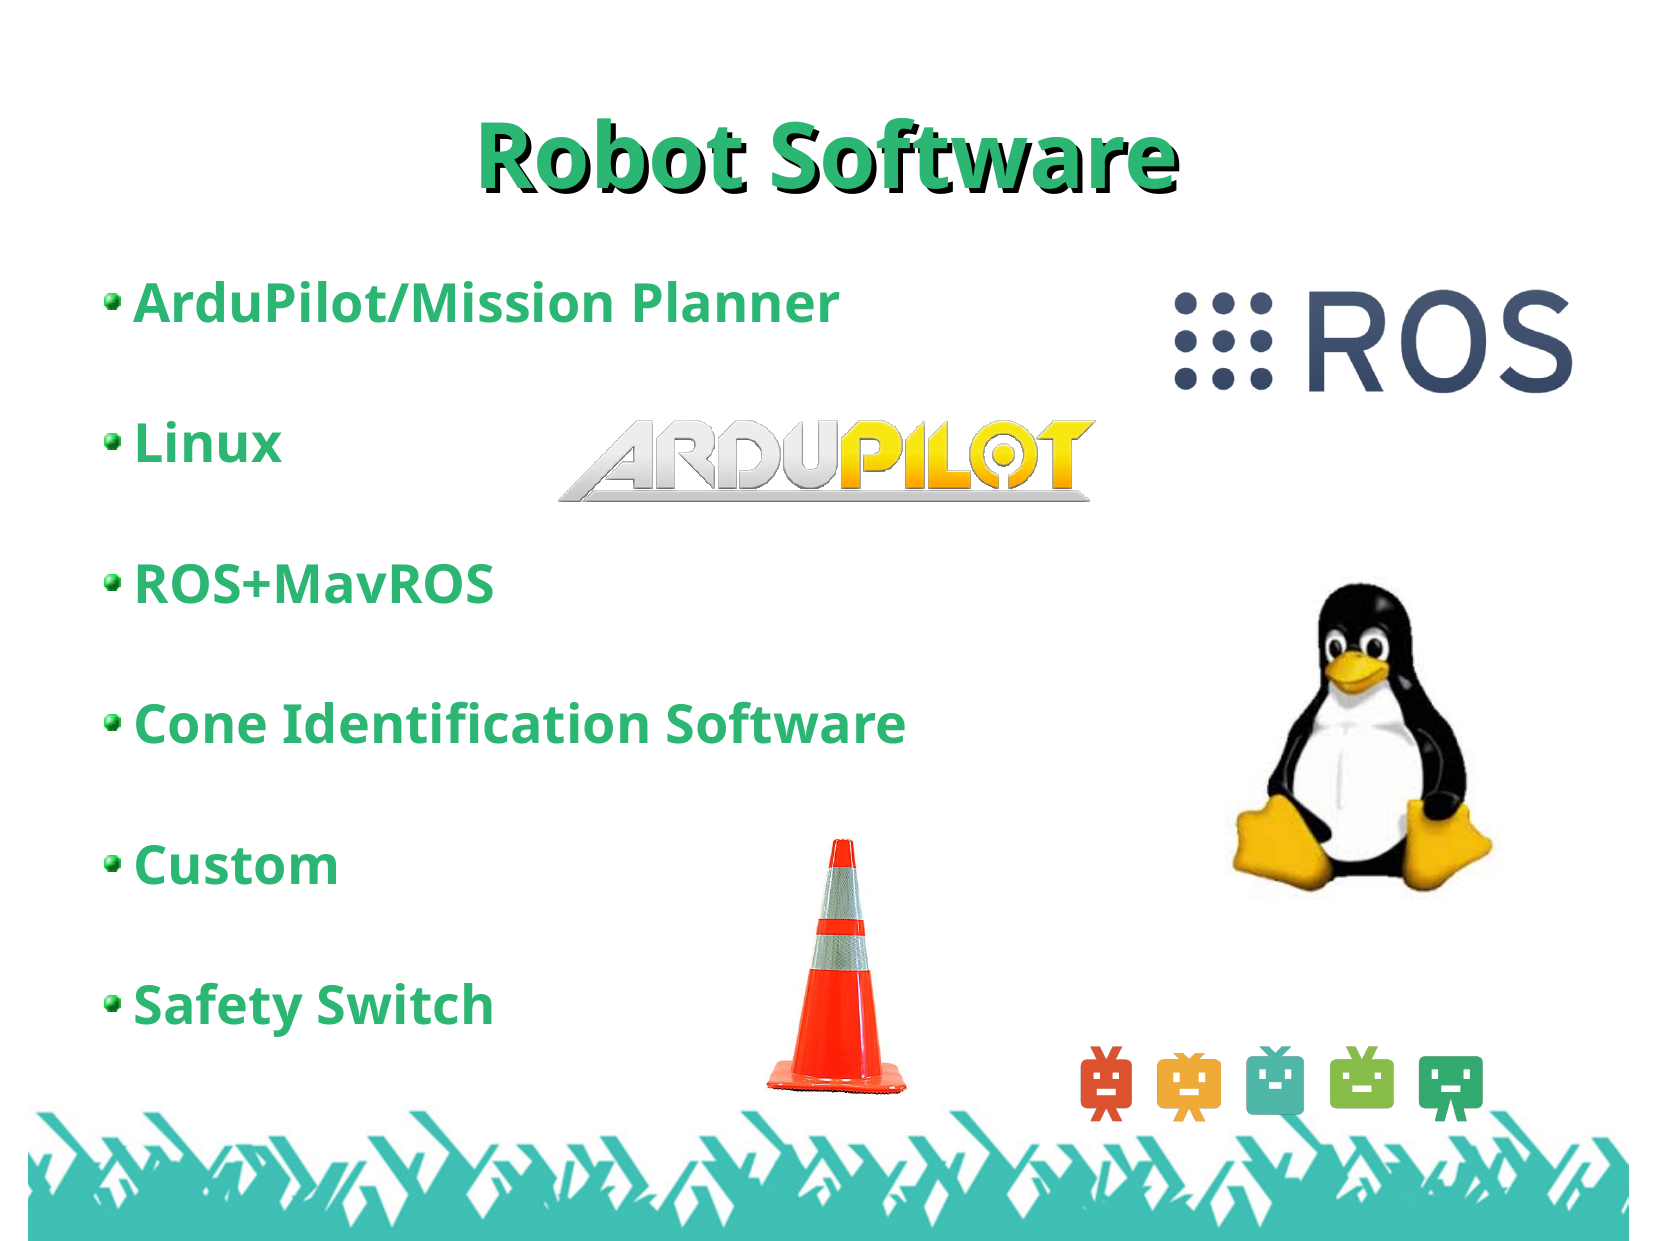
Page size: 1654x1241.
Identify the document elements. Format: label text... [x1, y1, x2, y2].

picture [765, 837, 910, 1096]
title Robot Software [82, 49, 1571, 257]
picture [557, 419, 1096, 505]
picture [1170, 232, 1576, 451]
picture [28, 1045, 1629, 1241]
text_box ArduPilot/Mission Planner Linux ROS+MavROS Cone Identification Software Custom Safety Switch [104, 264, 1545, 1051]
picture [1225, 575, 1501, 901]
